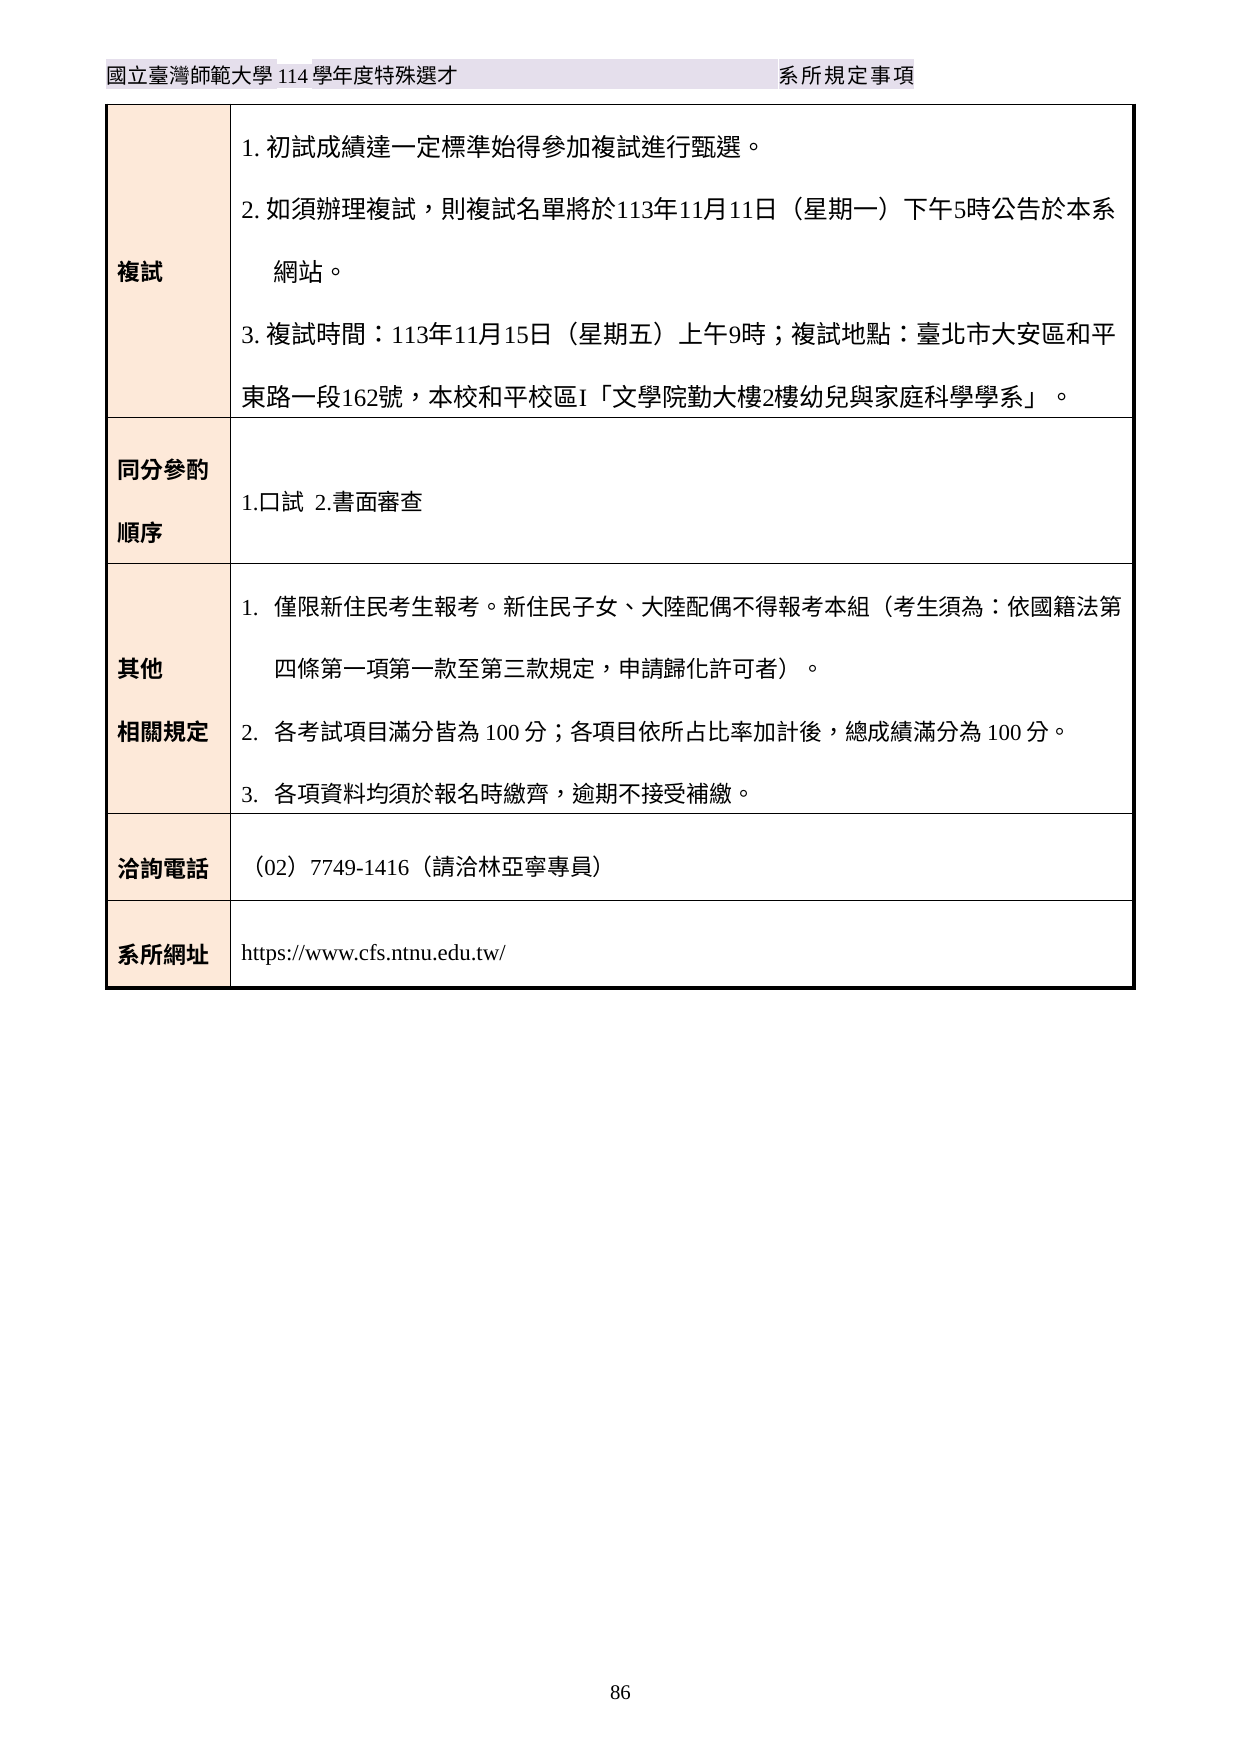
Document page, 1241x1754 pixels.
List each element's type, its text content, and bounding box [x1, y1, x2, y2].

table_cell （02）7749-1416（請洽林亞寧專員） [231, 814, 1132, 900]
table_cell 系所網址 [108, 901, 230, 986]
table_cell https://www.cfs.ntnu.edu.tw/ [231, 901, 1132, 986]
table_cell 洽詢電話 [108, 814, 230, 900]
table_cell 僅限新住民考生報考。新住民子女、大陸配偶不得報考本組（考生須為：依國籍法第四條第一項第一款至第三款規定，申請歸化許可者）。 各考試項目滿分皆為100分；各項目依所占比率加計後，總成績滿分為100分。 各項資料均須於報名時繳齊，逾期不接受補繳。 [231, 564, 1132, 813]
table_cell 1. 初試成績達一定標準始得參加複試進行甄選。 2. 如須辦理複試，則複試名單將於113年11月11日（星期一）下午5時公告於本系網站。 3. 複試時間：113年11月15日（星期五）上午9時；複試地點：臺北市大安區和平東路一段162號，本校和平校區I「文學院勤大樓2樓幼兒與家庭科學學系」。 [231, 105, 1132, 416]
table_cell 1.口試 2.書面審查 [231, 418, 1132, 563]
table_cell 複試 [108, 105, 230, 416]
table_cell 同分參酌 順序 [108, 418, 230, 563]
table_cell 其他 相關規定 [108, 564, 230, 813]
